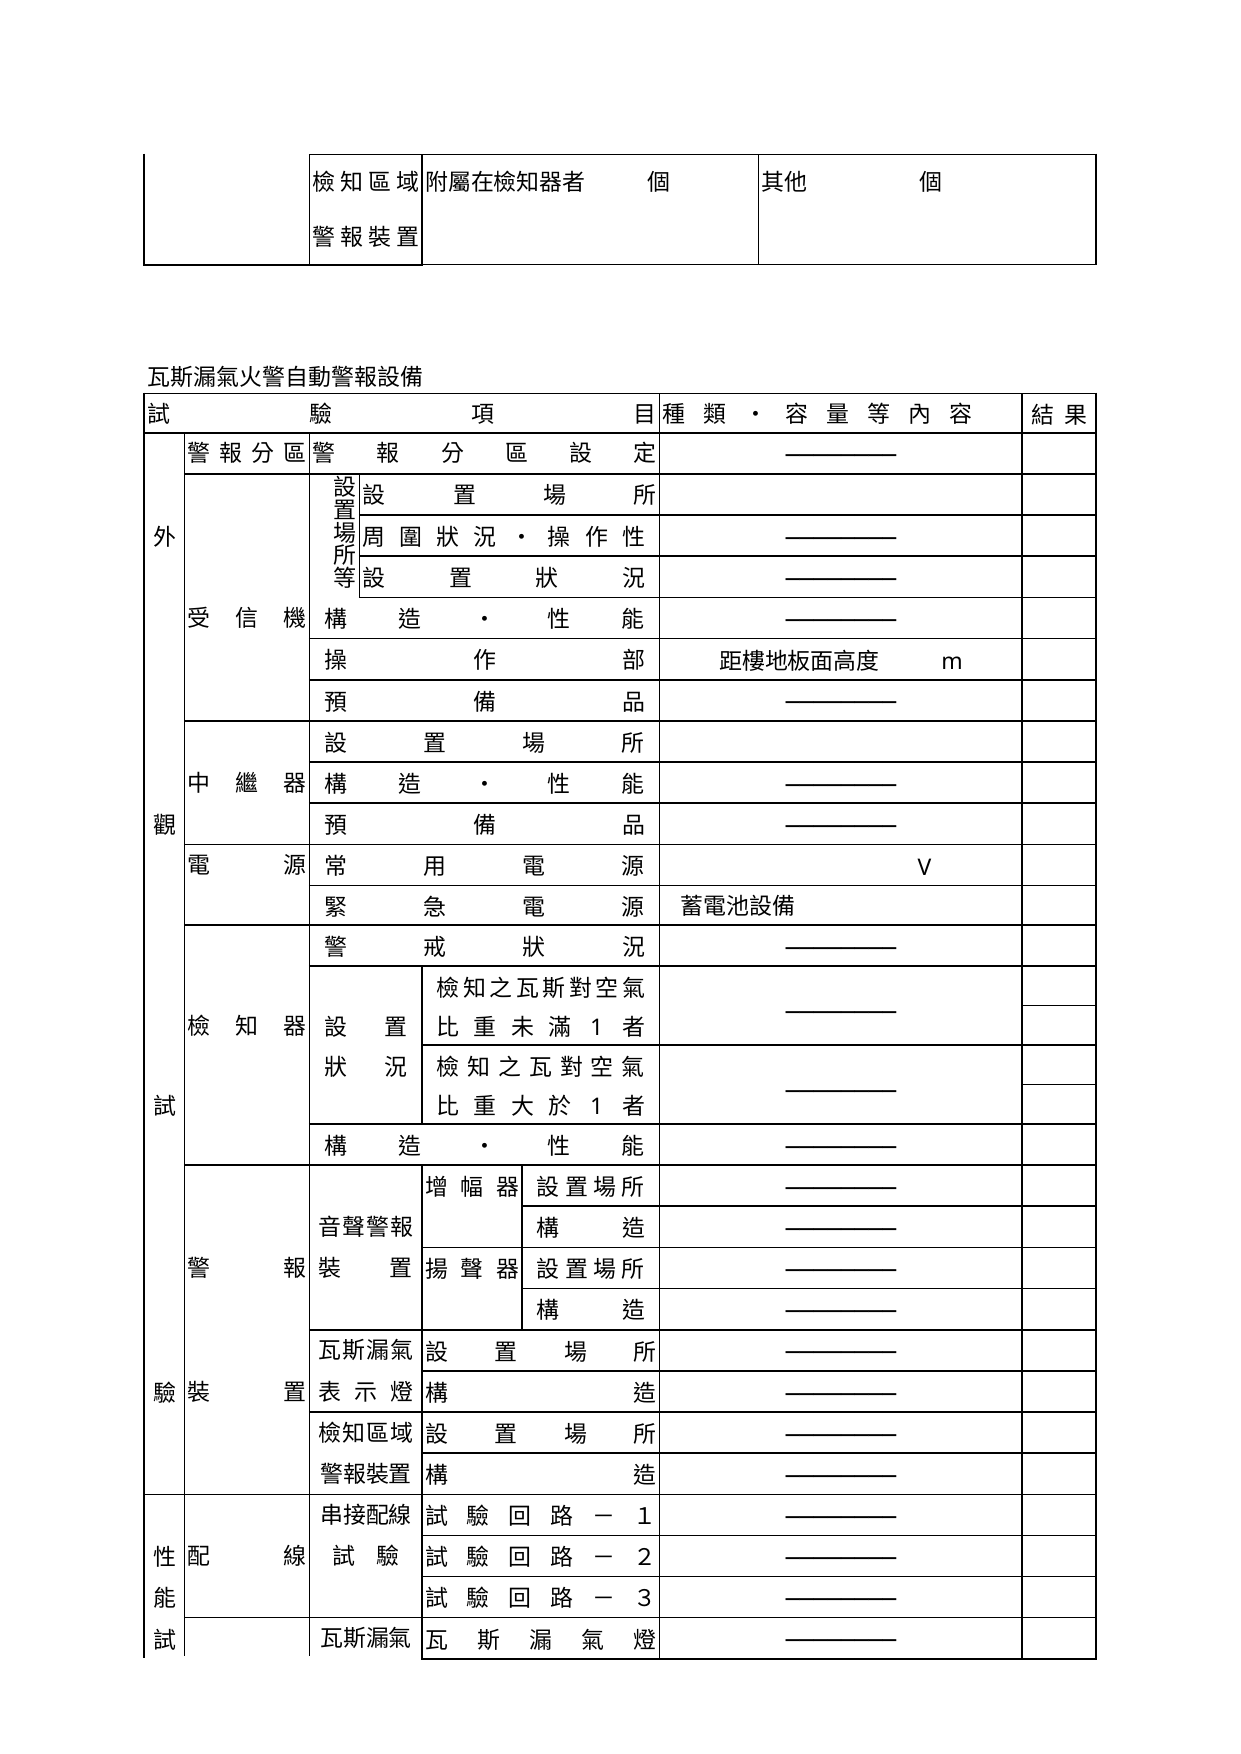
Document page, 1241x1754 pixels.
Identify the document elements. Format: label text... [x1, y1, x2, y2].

table_cell 警戒狀況 [310, 926, 659, 965]
table_cell [185, 638, 309, 679]
table_cell [1023, 845, 1095, 884]
table_cell [185, 1576, 309, 1617]
table_cell 試 [145, 1084, 184, 1123]
table_cell 設置場所 [310, 722, 659, 761]
table_cell 瓦斯漏氣 [310, 1331, 421, 1370]
table_cell 狀況 [310, 1044, 421, 1084]
table_cell [1023, 886, 1095, 924]
table_cell [185, 1329, 309, 1370]
table_cell 檢知之瓦對空氣 [423, 1046, 659, 1084]
table_cell 檢知區域 [310, 155, 421, 209]
table_cell ──────── [660, 1577, 1021, 1617]
table_cell ──────── [660, 1248, 1021, 1288]
table_cell ──────── [660, 1125, 1021, 1164]
table_cell [145, 1288, 184, 1329]
table_cell [1023, 681, 1095, 720]
table_cell [1023, 557, 1095, 597]
table_cell [145, 1205, 184, 1247]
table_cell 緊急電源 [310, 886, 659, 924]
table_cell [1023, 1577, 1095, 1617]
table_cell 瓦斯漏氣燈 [423, 1618, 659, 1658]
table_cell [185, 1288, 309, 1329]
table_cell 受信機 [185, 597, 309, 638]
table_cell [1023, 1085, 1095, 1123]
table_cell 增幅器 [423, 1166, 521, 1205]
table_cell 構造‧性能 [310, 597, 659, 638]
table_cell 性 [145, 1535, 184, 1576]
table_cell 警報分區 [185, 434, 309, 473]
table_cell ──────── [660, 1536, 1021, 1576]
table_cell [1023, 763, 1095, 802]
table_cell [145, 1044, 184, 1084]
table_cell [185, 965, 309, 1005]
table_cell [1023, 1331, 1095, 1370]
table_header 結果 [1023, 394, 1095, 432]
table_cell [145, 1495, 184, 1534]
table_cell [185, 926, 309, 965]
table_cell 設置 [310, 1005, 421, 1044]
table_cell [1023, 1618, 1095, 1658]
table_header 試驗項目 [145, 394, 659, 432]
table_cell [1023, 1166, 1095, 1205]
table_header 種類‧容量等內容 [660, 394, 1021, 432]
table_cell [145, 638, 184, 679]
table_cell [1023, 967, 1095, 1005]
table_cell [145, 1411, 184, 1452]
table_cell ──────── [660, 1413, 1021, 1452]
table_cell ──────── [660, 763, 1021, 802]
table_cell ──────── [660, 1495, 1021, 1534]
table_cell [185, 1205, 309, 1247]
table_cell ──────── [660, 434, 1021, 473]
table_cell [185, 475, 309, 514]
table_cell 警報分區設定 [310, 434, 659, 473]
table_cell 裝置 [185, 1370, 309, 1411]
table_cell 設置場所 [523, 1166, 659, 1205]
table_cell 預備品 [310, 804, 659, 843]
table_cell 試驗回路－２ [423, 1536, 659, 1576]
table_cell [185, 514, 309, 555]
table_cell ──────── [660, 557, 1021, 597]
table_cell 構造 [423, 1454, 659, 1493]
table_cell V [660, 845, 1021, 884]
table_cell 比重大於1者 [423, 1084, 659, 1123]
table_cell ──────── [660, 1289, 1021, 1329]
table_cell [185, 885, 309, 924]
table_cell [185, 1452, 309, 1493]
table_cell 設置場所等 [310, 475, 359, 597]
table_cell [185, 802, 309, 843]
table_cell 設置場所 [523, 1248, 659, 1288]
table_cell 比重未滿1者 [423, 1005, 659, 1044]
table_cell [185, 1084, 309, 1123]
table_cell [1023, 1413, 1095, 1452]
table_cell [1023, 1207, 1095, 1247]
table_cell [1023, 804, 1095, 843]
table_cell ──────── [660, 926, 1021, 965]
table_cell [145, 1452, 184, 1493]
table_cell [1023, 516, 1095, 555]
table_cell [1023, 1454, 1095, 1493]
table_cell [145, 1247, 184, 1288]
table_cell [1023, 598, 1095, 638]
table_cell 距樓地板面高度 m [660, 639, 1021, 679]
table_cell 構造 [523, 1207, 659, 1247]
table_cell [185, 1123, 309, 1164]
table_cell [1023, 926, 1095, 965]
table_cell [185, 555, 309, 597]
table_cell 串接配線 [310, 1495, 421, 1534]
table_cell 周圍狀況‧操作性 [360, 516, 659, 555]
table_cell 構造‧性能 [310, 1125, 659, 1164]
table_cell 構造 [423, 1372, 659, 1411]
table_cell [145, 885, 184, 924]
table_cell [185, 1044, 309, 1084]
table_cell 裝 置 [310, 1247, 421, 1288]
table_cell [660, 475, 1021, 514]
table_cell 檢知區域 [310, 1413, 421, 1452]
table_cell 電源 [185, 845, 309, 884]
table_cell 配線 [185, 1535, 309, 1576]
table_cell 構造‧性能 [310, 763, 659, 802]
table_cell ──────── [660, 1207, 1021, 1247]
table_cell 試驗回路－１ [423, 1495, 659, 1534]
table_cell [145, 1123, 184, 1164]
table_cell [185, 1618, 309, 1658]
table_cell ──────── [660, 598, 1021, 638]
table_cell ──────── [660, 516, 1021, 555]
table_cell [185, 679, 309, 720]
table_cell [145, 761, 184, 802]
table_cell [145, 154, 309, 209]
table_cell [423, 1288, 521, 1329]
text 瓦斯漏氣火警自動警報設備 [148, 359, 1092, 392]
table_cell 瓦斯漏氣 [310, 1618, 421, 1658]
table_cell [185, 1166, 309, 1205]
table_cell [423, 1205, 521, 1247]
table_cell [145, 924, 184, 965]
table_cell 預備品 [310, 681, 659, 720]
table_cell 附屬在檢知器者 個 [423, 155, 758, 264]
table_cell 常用電源 [310, 845, 659, 884]
table_cell 試 [145, 1617, 184, 1658]
table_cell ──────── [660, 1166, 1021, 1205]
table_cell [185, 1495, 309, 1534]
table_cell [310, 1084, 421, 1123]
table_cell ──────── [660, 681, 1021, 720]
table_cell 操作部 [310, 639, 659, 679]
table_cell [310, 1166, 421, 1205]
table_cell [1023, 1006, 1095, 1044]
table_cell [185, 1411, 309, 1452]
table_cell 構造 [523, 1289, 659, 1329]
table_cell [310, 1576, 421, 1617]
table_cell 驗 [145, 1370, 184, 1411]
table_cell 警報 [185, 1247, 309, 1288]
table_cell [1023, 1125, 1095, 1164]
table_cell 音聲警報 [310, 1205, 421, 1247]
table_cell 表示燈 [310, 1370, 421, 1411]
table_cell [145, 1329, 184, 1370]
table_cell [1023, 1248, 1095, 1288]
table_cell 觀 [145, 802, 184, 843]
table_cell [145, 473, 184, 514]
table_cell 警報裝置 [310, 209, 421, 264]
table_cell ──────── [660, 967, 1021, 1044]
table_cell 檢知之瓦斯對空氣 [423, 967, 659, 1005]
table_cell 設置場所 [360, 475, 659, 514]
table_cell [145, 965, 184, 1005]
table_cell [310, 1288, 421, 1329]
table_cell [1023, 1046, 1095, 1084]
table_cell ──────── [660, 1046, 1021, 1123]
table_cell [660, 722, 1021, 761]
table_cell [1023, 1495, 1095, 1534]
table_cell [145, 434, 184, 473]
table_cell 設置場所 [423, 1331, 659, 1370]
table_cell 能 [145, 1576, 184, 1617]
table_cell ──────── [660, 1618, 1021, 1658]
table_cell [1023, 722, 1095, 761]
table_cell [145, 844, 184, 884]
table_cell 其他 個 [759, 155, 1095, 264]
table_cell ──────── [660, 1331, 1021, 1370]
table_cell 試驗回路－３ [423, 1577, 659, 1617]
table_cell 外 [145, 514, 184, 555]
table_cell 設置狀況 [360, 557, 659, 597]
table_cell [1023, 434, 1095, 473]
table_cell 檢知器 [185, 1005, 309, 1044]
table_cell 中繼器 [185, 761, 309, 802]
table_cell 警報裝置 [310, 1452, 421, 1493]
table_cell 蓄電池設備 [660, 886, 1021, 924]
table_cell [1023, 639, 1095, 679]
table_cell [145, 720, 184, 761]
table_cell [145, 597, 184, 638]
table_cell ──────── [660, 804, 1021, 843]
table_cell 設置場所 [423, 1413, 659, 1452]
table_cell 試 驗 [310, 1535, 421, 1576]
table_cell [145, 209, 309, 264]
table_cell [1023, 475, 1095, 514]
table_cell ──────── [660, 1372, 1021, 1411]
table_cell [145, 1164, 184, 1205]
table_cell 揚聲器 [423, 1248, 521, 1288]
table_cell [145, 679, 184, 720]
table_cell [185, 722, 309, 761]
table_cell [1023, 1372, 1095, 1411]
table_cell [145, 555, 184, 597]
table_cell ──────── [660, 1454, 1021, 1493]
table_cell [1023, 1289, 1095, 1329]
table_cell [310, 967, 421, 1005]
table_cell [145, 1005, 184, 1044]
table_cell [1023, 1536, 1095, 1576]
